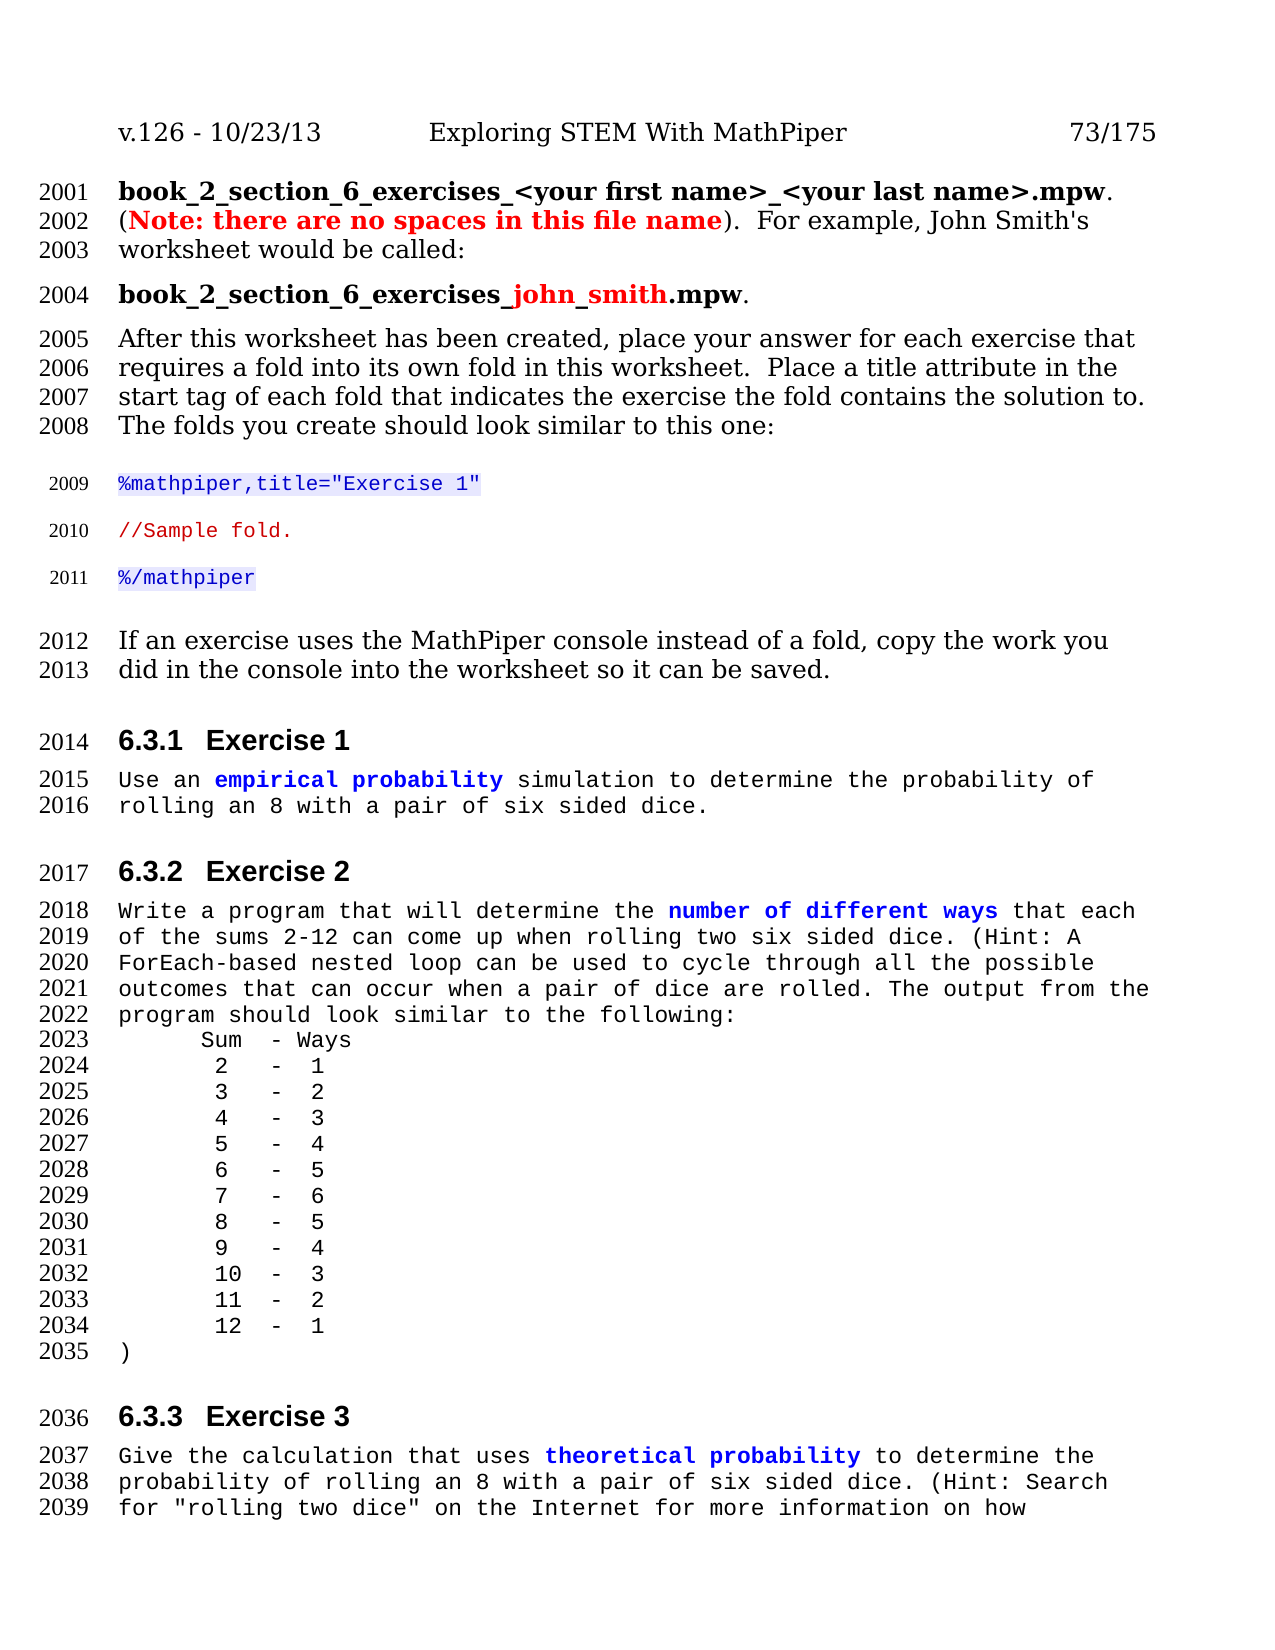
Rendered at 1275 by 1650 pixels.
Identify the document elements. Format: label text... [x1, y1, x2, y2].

text ) [118, 1340, 1157, 1366]
text 10 - 3 [118, 1262, 1157, 1288]
text 12 - 1 [118, 1314, 1157, 1340]
text Give the calculation that uses theoretical probability to determine the probability of rolling an 8 with a pair of six sided dice. (Hint: Search for "rolling two dice" on the Internet for more information on how [118, 1444, 1157, 1522]
text If an exercise uses the MathPiper console instead of a fold, copy the work you did in the console into the worksheet so it can be saved. [118, 626, 1157, 684]
text //Sample fold. [118, 520, 1157, 544]
subtitle Exercise 1 [118, 723, 1157, 757]
text After this worksheet has been created, place your answer for each exercise that requires a fold into its own fold in this worksheet. Place a title attribute in the start tag of each fold that indicates the exercise the fold contains the solution to. The folds you create should look similar to this one: [118, 324, 1157, 441]
text 3 - 2 [118, 1081, 1157, 1107]
text 7 - 6 [118, 1184, 1157, 1210]
subtitle Exercise 3 [118, 1399, 1157, 1433]
text book_2_section_6_exercises_john_smith.mpw. [118, 280, 1157, 309]
text 8 - 5 [118, 1210, 1157, 1236]
text Write a program that will determine the number of different ways that each of the sums 2-12 can come up when rolling two six sided dice. (Hint: A ForEach-based nested loop can be used to cycle through all the possible outcomes that can occur when a pair of dice are rolled. The output from the program should look similar to the following: [118, 899, 1157, 1029]
text 11 - 2 [118, 1288, 1157, 1314]
text 6 - 5 [118, 1158, 1157, 1184]
subtitle Exercise 2 [118, 854, 1157, 887]
text 2 - 1 [118, 1055, 1157, 1081]
text Use an empirical probability simulation to determine the probability of rolling an 8 with a pair of six sided dice. [118, 769, 1157, 821]
text Sum - Ways [118, 1029, 1157, 1055]
text book_2_section_6_exercises_<your first name>_<your last name>.mpw. (Note: there are no spaces in this file name). For example, John Smith's worksheet would be called: [118, 177, 1157, 265]
text 5 - 4 [118, 1133, 1157, 1158]
text 4 - 3 [118, 1107, 1157, 1133]
text 9 - 4 [118, 1236, 1157, 1262]
text %/mathpiper [118, 567, 1157, 591]
text %mathpiper,title="Exercise 1" [118, 473, 1157, 496]
